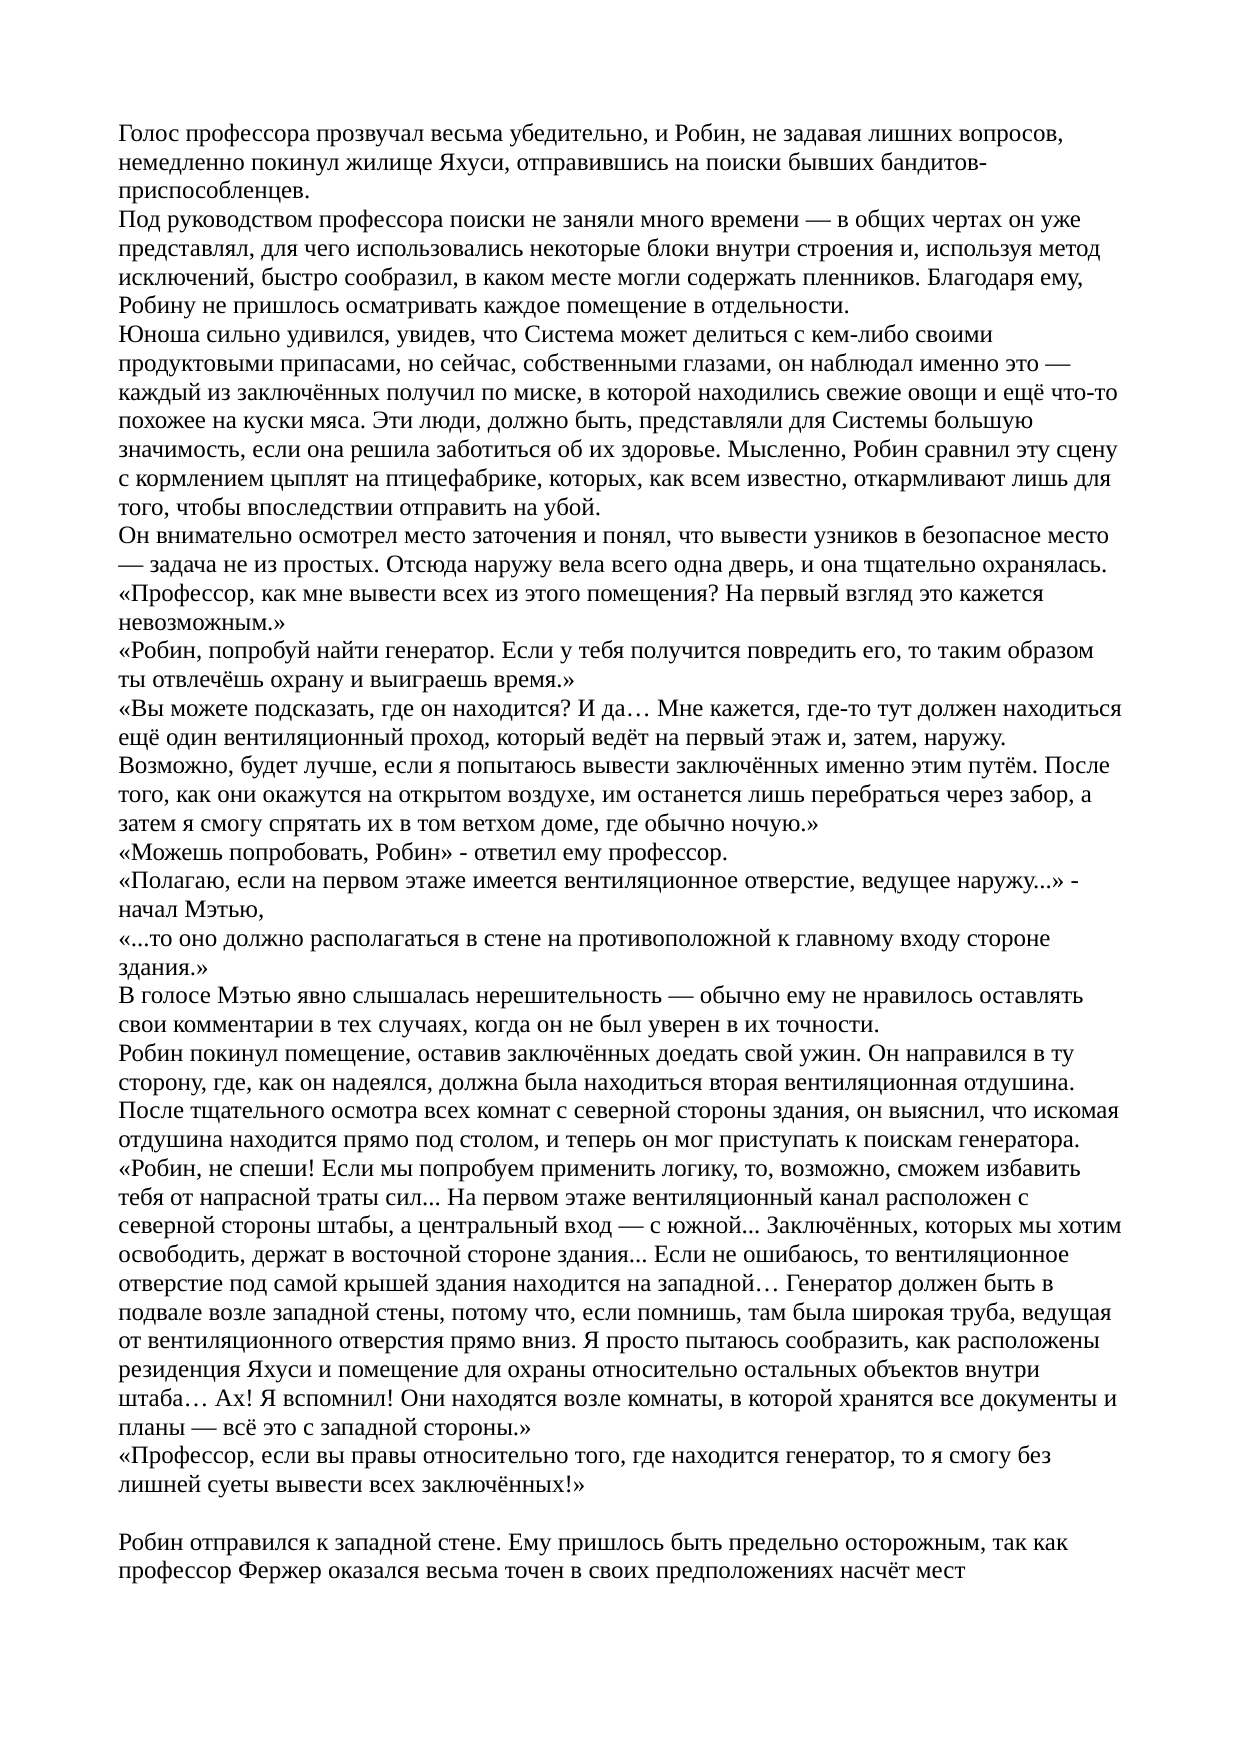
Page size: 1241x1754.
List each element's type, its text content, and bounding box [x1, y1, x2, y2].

text «Профессор, как мне вывести всех из этого помещения? На первый взгляд это кажется невозможным.» [118, 578, 1122, 636]
text «Робин, попробуй найти генератор. Если у тебя получится повредить его, то таким образом ты отвлечёшь охрану и выиграешь время.» [118, 636, 1122, 693]
text Голос профессора прозвучал весьма убедительно, и Робин, не задавая лишних вопросов, немедленно покинул жилище Яхуси, отправившись на поиски бывших бандитов-приспособленцев. [118, 118, 1122, 204]
text В голосе Мэтью явно слышалась нерешительность — обычно ему не нравилось оставлять свои комментарии в тех случаях, когда он не был уверен в их точности. [118, 981, 1122, 1038]
text Робин отправился к западной стене. Ему пришлось быть предельно осторожным, так как профессор Фержер оказался весьма точен в своих предположениях насчёт мест [118, 1527, 1122, 1584]
text «Робин, не спеши! Если мы попробуем применить логику, то, возможно, сможем избавить тебя от напрасной траты сил... На первом этаже вентиляционный канал расположен с северной стороны штабы, а центральный вход — с южной... Заключённых, которых мы хотим освободить, держат в восточной стороне здания... Если не ошибаюсь, то вентиляционное отверстие под самой крышей здания находится на западной… Генератор должен быть в подвале возле западной стены, потому что, если помнишь, там была широкая труба, ведущая от вентиляционного отверстия прямо вниз. Я просто пытаюсь сообразить, как расположены резиденция Яхуси и помещение для охраны относительно остальных объектов внутри штаба… Ах! Я вспомнил! Они находятся возле комнаты, в которой хранятся все документы и планы — всё это с западной стороны.» [118, 1153, 1122, 1441]
text Он внимательно осмотрел место заточения и понял, что вывести узников в безопасное место — задача не из простых. Отсюда наружу вела всего одна дверь, и она тщательно охранялась. [118, 521, 1122, 578]
text «Можешь попробовать, Робин» - ответил ему профессор. [118, 837, 1122, 866]
text «...то оно должно располагаться в стене на противоположной к главному входу стороне здания.» [118, 923, 1122, 981]
text Робин покинул помещение, оставив заключённых доедать свой ужин. Он направился в ту сторону, где, как он надеялся, должна была находиться вторая вентиляционная отдушина. После тщательного осмотра всех комнат с северной стороны здания, он выяснил, что искомая отдушина находится прямо под столом, и теперь он мог приступать к поискам генератора. [118, 1038, 1122, 1153]
text Под руководством профессора поиски не заняли много времени — в общих чертах он уже представлял, для чего использовались некоторые блоки внутри строения и, используя метод исключений, быстро сообразил, в каком месте могли содержать пленников. Благодаря ему, Робину не пришлось осматривать каждое помещение в отдельности. [118, 204, 1122, 319]
text «Вы можете подсказать, где он находится? И да… Мне кажется, где-то тут должен находиться ещё один вентиляционный проход, который ведёт на первый этаж и, затем, наружу. Возможно, будет лучше, если я попытаюсь вывести заключённых именно этим путём. После того, как они окажутся на открытом воздухе, им останется лишь перебраться через забор, а затем я смогу спрятать их в том ветхом доме, где обычно ночую.» [118, 693, 1122, 837]
text «Полагаю, если на первом этаже имеется вентиляционное отверстие, ведущее наружу...» - начал Мэтью, [118, 866, 1122, 923]
text «Профессор, если вы правы относительно того, где находится генератор, то я смогу без лишней суеты вывести всех заключённых!» [118, 1441, 1122, 1498]
text Юноша сильно удивился, увидев, что Система может делиться с кем-либо своими продуктовыми припасами, но сейчас, собственными глазами, он наблюдал именно это — каждый из заключённых получил по миске, в которой находились свежие овощи и ещё что-то похожее на куски мяса. Эти люди, должно быть, представляли для Системы большую значимость, если она решила заботиться об их здоровье. Мысленно, Робин сравнил эту сцену с кормлением цыплят на птицефабрике, которых, как всем известно, откармливают лишь для того, чтобы впоследствии отправить на убой. [118, 319, 1122, 521]
